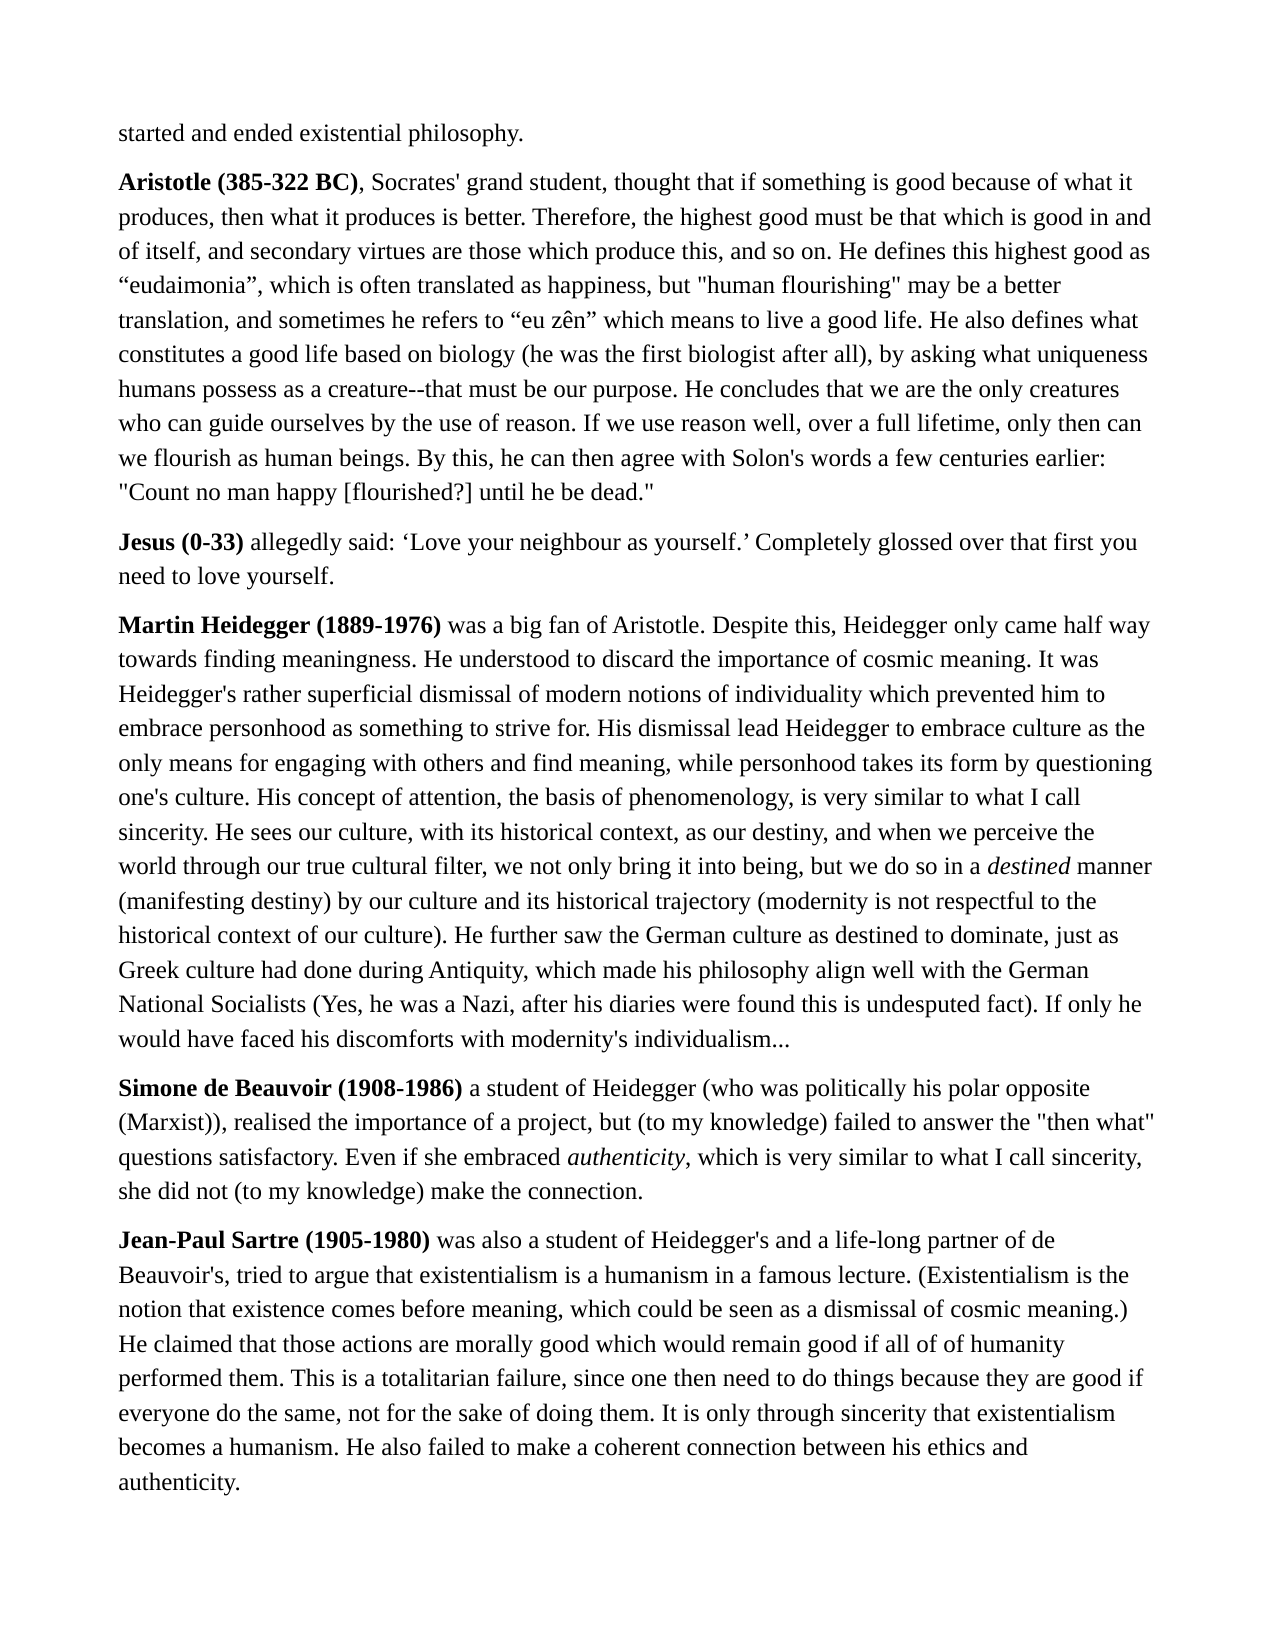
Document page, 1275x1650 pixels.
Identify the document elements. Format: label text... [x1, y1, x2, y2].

text Martin Heidegger (1889-1976) was a big fan of Aristotle. Despite this, Heidegger only came half way towards finding meaningness. He understood to discard the importance of cosmic meaning. It was Heidegger's rather superficial dismissal of modern notions of individuality which prevented him to embrace personhood as something to strive for. His dismissal lead Heidegger to embrace culture as the only means for engaging with others and find meaning, while personhood takes its form by questioning one's culture. His concept of attention, the basis of phenomenology, is very similar to what I call sincerity. He sees our culture, with its historical context, as our destiny, and when we perceive the world through our true cultural filter, we not only bring it into being, but we do so in a destined manner (manifesting destiny) by our culture and its historical trajectory (modernity is not respectful to the historical context of our culture). He further saw the German culture as destined to dominate, just as Greek culture had done during Antiquity, which made his philosophy align well with the German National Socialists (Yes, he was a Nazi, after his diaries were found this is undesputed fact). If only he would have faced his discomforts with modernity's individualism... [118, 610, 1157, 1053]
text started and ended existential philosophy. [118, 118, 1157, 147]
text Simone de Beauvoir (1908-1986) a student of Heidegger (who was politically his polar opposite (Marxist)), realised the importance of a project, but (to my knowledge) failed to answer the "then what" questions satisfactory. Even if she embraced authenticity, which is very similar to what I call sincerity, she did not (to my knowledge) make the connection. [118, 1073, 1157, 1205]
text Aristotle (385-322 BC), Socrates' grand student, thought that if something is good because of what it produces, then what it produces is better. Therefore, the highest good must be that which is good in and of itself, and secondary virtues are those which produce this, and so on. He defines this highest good as “eudaimonia”, which is often translated as happiness, but "human flourishing" may be a better translation, and sometimes he refers to “eu zên” which means to live a good life. He also defines what constitutes a good life based on biology (he was the first biologist after all), by asking what uniqueness humans possess as a creature--that must be our purpose. He concludes that we are the only creatures who can guide ourselves by the use of reason. If we use reason well, over a full lifetime, only then can we flourish as human beings. By this, he can then agree with Solon's words a few centuries earlier: "Count no man happy [flourished?] until he be dead." [118, 167, 1157, 506]
text Jesus (0-33) allegedly said: ‘Love your neighbour as yourself.’ Completely glossed over that first you need to love yourself. [118, 527, 1157, 590]
text Jean-Paul Sartre (1905-1980) was also a student of Heidegger's and a life-long partner of de Beauvoir's, tried to argue that existentialism is a humanism in a famous lecture. (Existentialism is the notion that existence comes before meaning, which could be seen as a dismissal of cosmic meaning.) He claimed that those actions are morally good which would remain good if all of of humanity performed them. This is a totalitarian failure, since one then need to do things because they are good if everyone do the same, not for the sake of doing them. It is only through sincerity that existentialism becomes a humanism. He also failed to make a coherent connection between his ethics and authenticity. [118, 1225, 1157, 1496]
